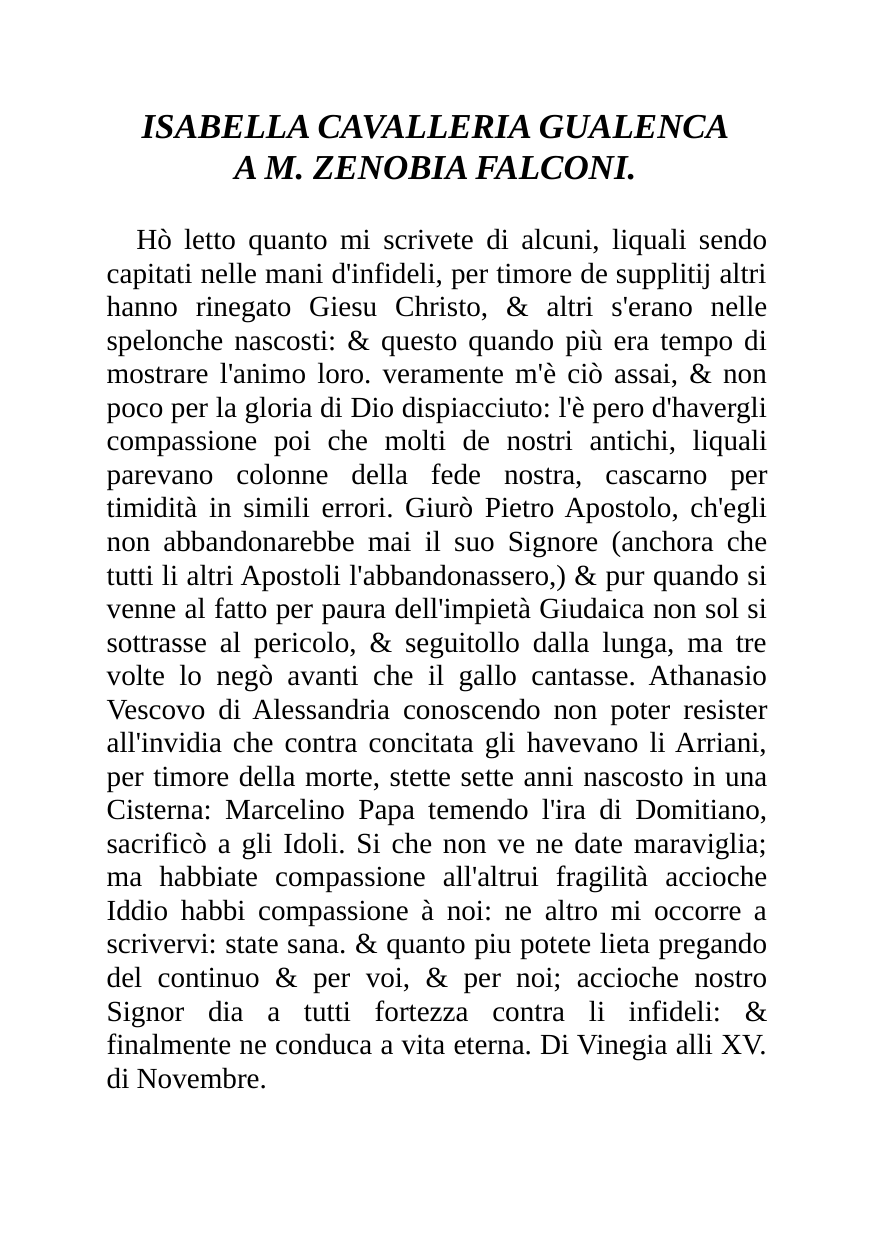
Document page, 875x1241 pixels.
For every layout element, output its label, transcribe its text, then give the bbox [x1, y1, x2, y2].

subtitle ISABELLA CAVALLERIA GUALENCA A M. ZENOBIA FALCONI. [106, 106, 768, 187]
text Hò letto quanto mi scrivete di alcuni, liquali sendo capitati nelle mani d'infideli, per timore de supplitij altri hanno rinegato Giesu Christo, & altri s'erano nelle spelonche nascosti: & questo quando più era tempo di mostrare l'animo loro. veramente m'è ciò assai, & non poco per la gloria di Dio dispiacciuto: l'è pero d'havergli compassione poi che molti de nostri antichi, liquali parevano colonne della fede nostra, cascarno per timidità in simili errori. Giurò Pietro Apostolo, ch'egli non abbandonarebbe mai il suo Signore (anchora che tutti li altri Apostoli l'abbandonassero,) & pur quando si venne al fatto per paura dell'impietà Giudaica non sol si sottrasse al pericolo, & seguitollo dalla lunga, ma tre volte lo negò avanti che il gallo cantasse. Athanasio Vescovo di Alessandria conoscendo non poter resister all'invidia che contra concitata gli havevano li Arriani, per timore della morte, stette sette anni nascosto in una Cisterna: Marcelino Papa temendo l'ira di Domitiano, sacrificò a gli Idoli. Si che non ve ne date maraviglia; ma habbiate compassione all'altrui fragilità accioche Iddio habbi compassione à noi: ne altro mi occorre a scrivervi: state sana. & quanto piu potete lieta pregando del continuo & per voi, & per noi; accioche nostro Signor dia a tutti fortezza contra li infideli: & finalmente ne conduca a vita eterna. Di Vinegia alli XV. di Novembre. [106, 222, 768, 1094]
